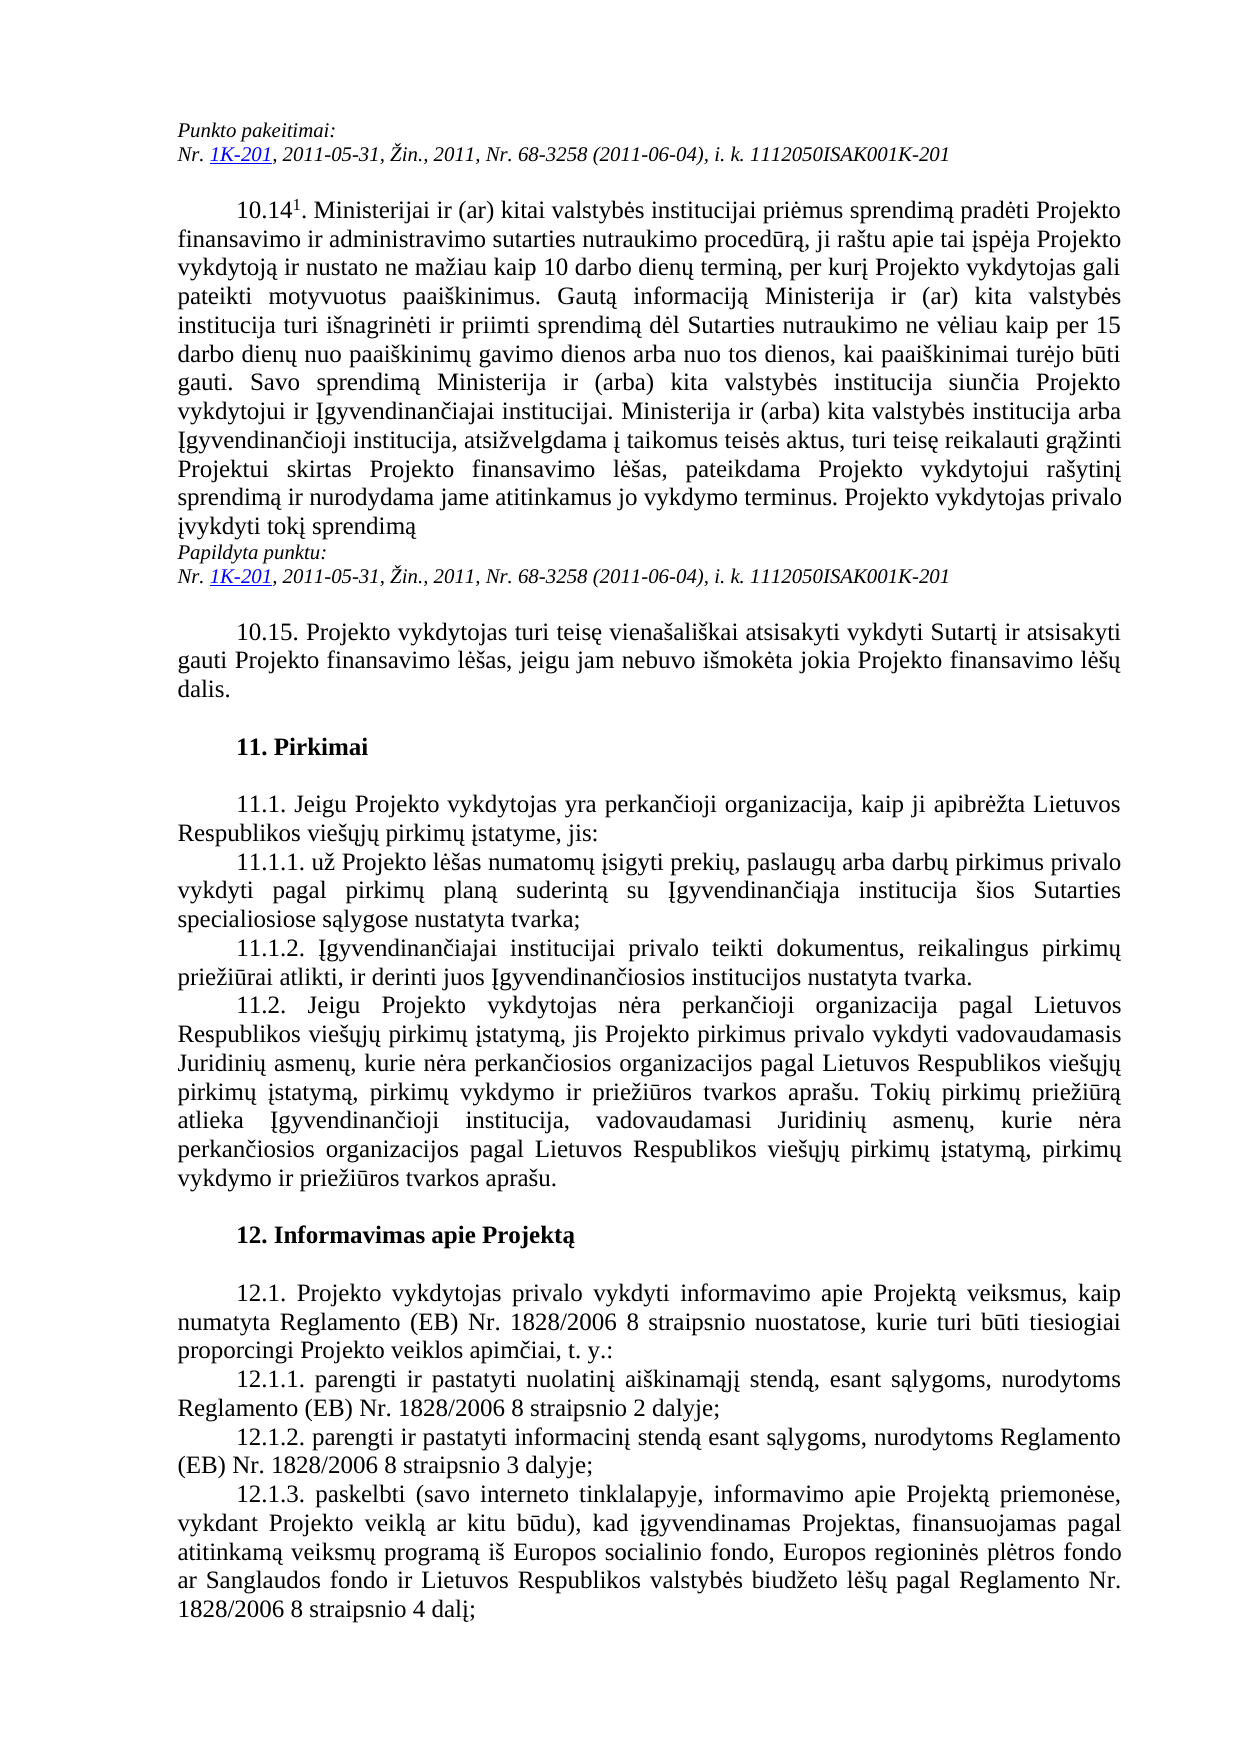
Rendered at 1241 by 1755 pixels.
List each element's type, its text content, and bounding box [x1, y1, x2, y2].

text Punkto pakeitimai: [177, 118, 1122, 142]
text Nr. 1K-201, 2011-05-31, Žin., 2011, Nr. 68-3258 (2011-06-04), i. k. 1112050ISAK001K-201 [177, 564, 1122, 588]
text 10.141. Ministerijai ir (ar) kitai valstybės institucijai priėmus sprendimą pradėti Projekto finansavimo ir administravimo sutarties nutraukimo procedūrą, ji raštu apie tai įspėja Projekto vykdytoją ir nustato ne mažiau kaip 10 darbo dienų terminą, per kurį Projekto vykdytojas gali pateikti motyvuotus paaiškinimus. Gautą informaciją Ministerija ir (ar) kita valstybės institucija turi išnagrinėti ir priimti sprendimą dėl Sutarties nutraukimo ne vėliau kaip per 15 darbo dienų nuo paaiškinimų gavimo dienos arba nuo tos dienos, kai paaiškinimai turėjo būti gauti. Savo sprendimą Ministerija ir (arba) kita valstybės institucija siunčia Projekto vykdytojui ir Įgyvendinančiajai institucijai. Ministerija ir (arba) kita valstybės institucija arba Įgyvendinančioji institucija, atsižvelgdama į taikomus teisės aktus, turi teisę reikalauti grąžinti Projektui skirtas Projekto finansavimo lėšas, pateikdama Projekto vykdytojui rašytinį sprendimą ir nurodydama jame atitinkamus jo vykdymo terminus. Projekto vykdytojas privalo įvykdyti tokį sprendimą [177, 195, 1122, 540]
text 12.1.3. paskelbti (savo interneto tinklalapyje, informavimo apie Projektą priemonėse, vykdant Projekto veiklą ar kitu būdu), kad įgyvendinamas Projektas, finansuojamas pagal atitinkamą veiksmų programą iš Europos socialinio fondo, Europos regioninės plėtros fondo ar Sanglaudos fondo ir Lietuvos Respublikos valstybės biudžeto lėšų pagal Reglamento Nr. 1828/2006 8 straipsnio 4 dalį; [177, 1479, 1122, 1623]
text 12.1. Projekto vykdytojas privalo vykdyti informavimo apie Projektą veiksmus, kaip numatyta Reglamento (EB) Nr. 1828/2006 8 straipsnio nuostatose, kurie turi būti tiesiogiai proporcingi Projekto veiklos apimčiai, t. y.: [177, 1278, 1122, 1364]
text 11. Pirkimai [177, 732, 1122, 761]
text 11.1.1. už Projekto lėšas numatomų įsigyti prekių, paslaugų arba darbų pirkimus privalo vykdyti pagal pirkimų planą suderintą su Įgyvendinančiąja institucija šios Sutarties specialiosiose sąlygose nustatyta tvarka; [177, 847, 1122, 933]
text 12.1.1. parengti ir pastatyti nuolatinį aiškinamąjį stendą, esant sąlygoms, nurodytoms Reglamento (EB) Nr. 1828/2006 8 straipsnio 2 dalyje; [177, 1364, 1122, 1422]
text Papildyta punktu: [177, 540, 1122, 564]
text 12. Informavimas apie Projektą [177, 1221, 1122, 1249]
text 12.1.2. parengti ir pastatyti informacinį stendą esant sąlygoms, nurodytoms Reglamento (EB) Nr. 1828/2006 8 straipsnio 3 dalyje; [177, 1422, 1122, 1479]
text 10.15. Projekto vykdytojas turi teisę vienašališkai atsisakyti vykdyti Sutartį ir atsisakyti gauti Projekto finansavimo lėšas, jeigu jam nebuvo išmokėta jokia Projekto finansavimo lėšų dalis. [177, 617, 1122, 703]
text 11.1. Jeigu Projekto vykdytojas yra perkančioji organizacija, kaip ji apibrėžta Lietuvos Respublikos viešųjų pirkimų įstatyme, jis: [177, 789, 1122, 847]
text Nr. 1K-201, 2011-05-31, Žin., 2011, Nr. 68-3258 (2011-06-04), i. k. 1112050ISAK001K-201 [177, 142, 1122, 166]
text 11.2. Jeigu Projekto vykdytojas nėra perkančioji organizacija pagal Lietuvos Respublikos viešųjų pirkimų įstatymą, jis Projekto pirkimus privalo vykdyti vadovaudamasis Juridinių asmenų, kurie nėra perkančiosios organizacijos pagal Lietuvos Respublikos viešųjų pirkimų įstatymą, pirkimų vykdymo ir priežiūros tvarkos aprašu. Tokių pirkimų priežiūrą atlieka Įgyvendinančioji institucija, vadovaudamasi Juridinių asmenų, kurie nėra perkančiosios organizacijos pagal Lietuvos Respublikos viešųjų pirkimų įstatymą, pirkimų vykdymo ir priežiūros tvarkos aprašu. [177, 991, 1122, 1192]
text 11.1.2. Įgyvendinančiajai institucijai privalo teikti dokumentus, reikalingus pirkimų priežiūrai atlikti, ir derinti juos Įgyvendinančiosios institucijos nustatyta tvarka. [177, 933, 1122, 991]
